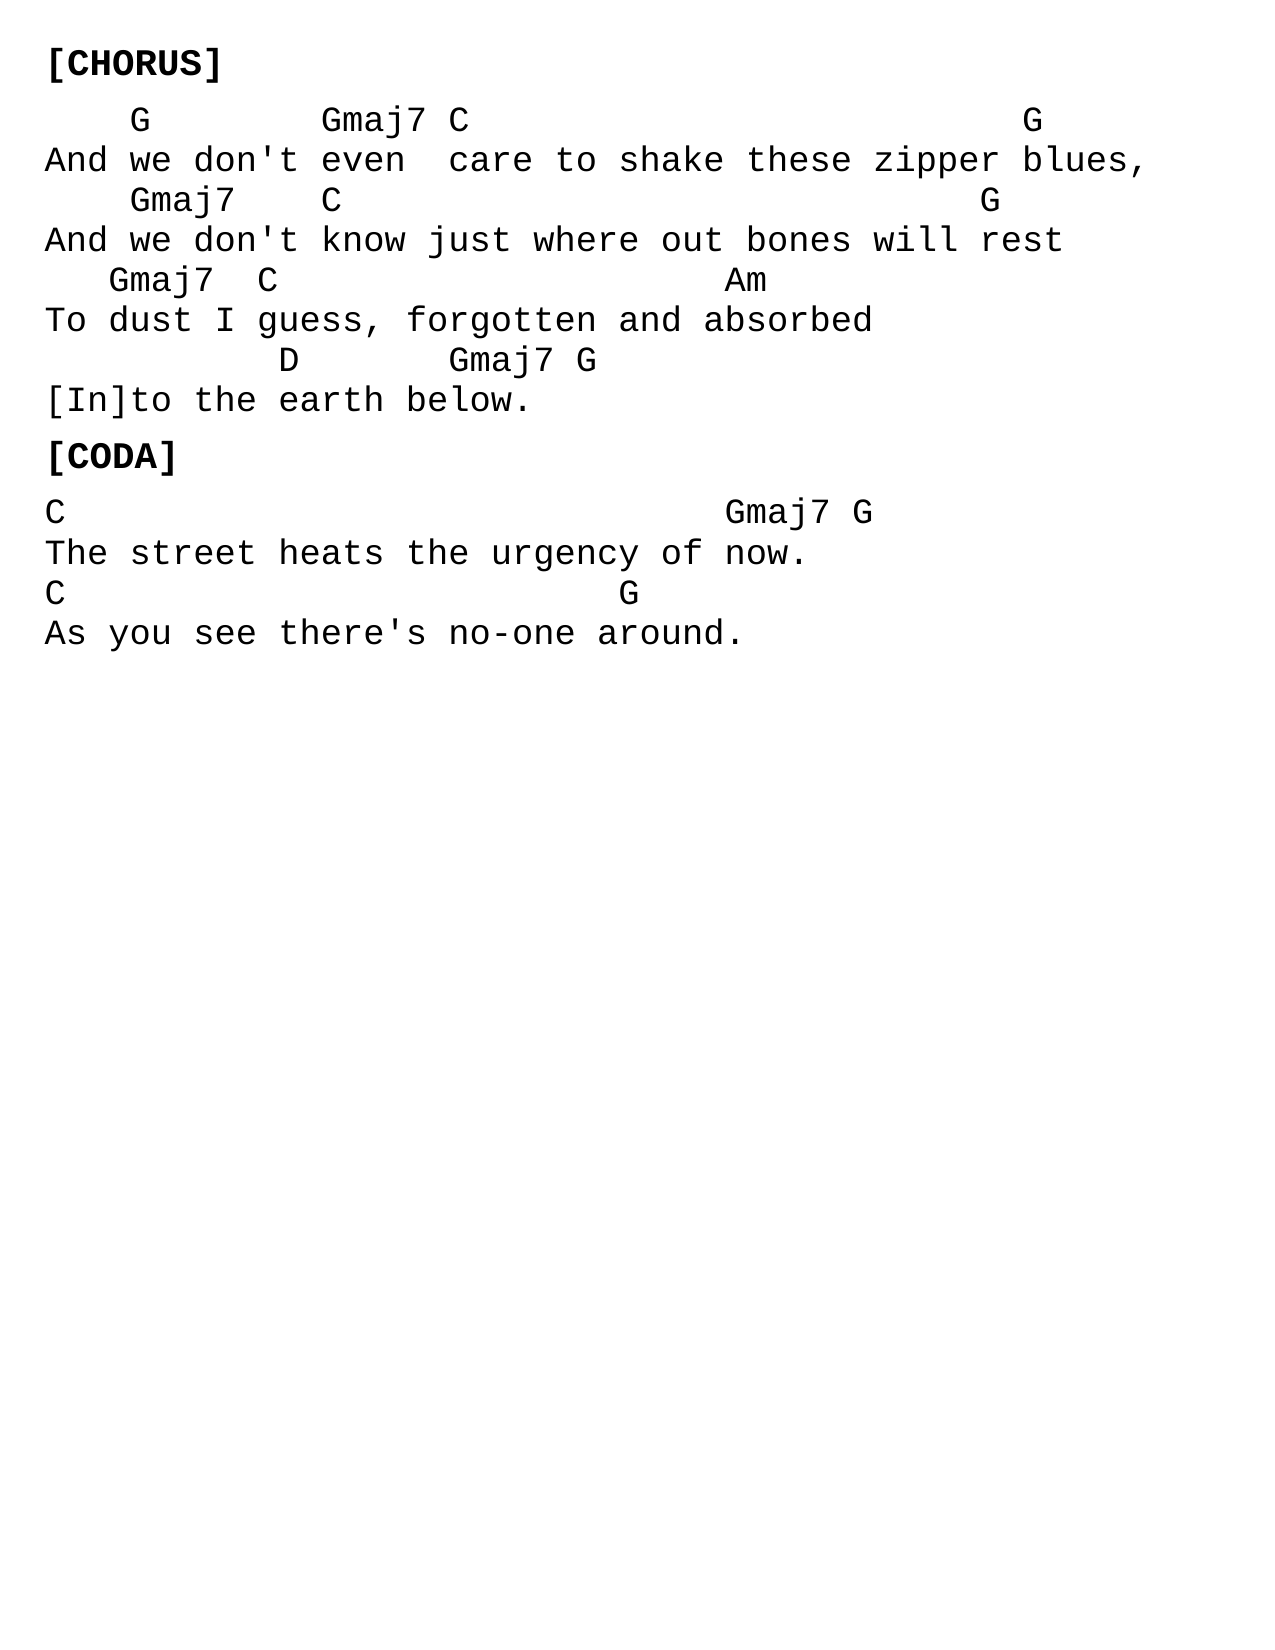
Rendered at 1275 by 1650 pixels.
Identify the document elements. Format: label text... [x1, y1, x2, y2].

text [In]to the earth below. [44, 382, 1231, 422]
text D Gmaj7 G [44, 342, 1231, 382]
subtitle [CODA] [44, 437, 1231, 480]
text G Gmaj7 C G [44, 102, 1231, 142]
text Gmaj7 C Am [44, 262, 1231, 302]
text C Gmaj7 G [44, 494, 1231, 534]
text To dust I guess, forgotten and absorbed [44, 302, 1231, 342]
text Gmaj7 C G [44, 182, 1231, 222]
text C G [44, 575, 1231, 615]
text The street heats the urgency of now. [44, 534, 1231, 575]
subtitle [CHORUS] [44, 44, 1231, 87]
text And we don't even care to shake these zipper blues, [44, 142, 1231, 182]
text As you see there's no-one around. [44, 615, 1231, 655]
text And we don't know just where out bones will rest [44, 222, 1231, 262]
